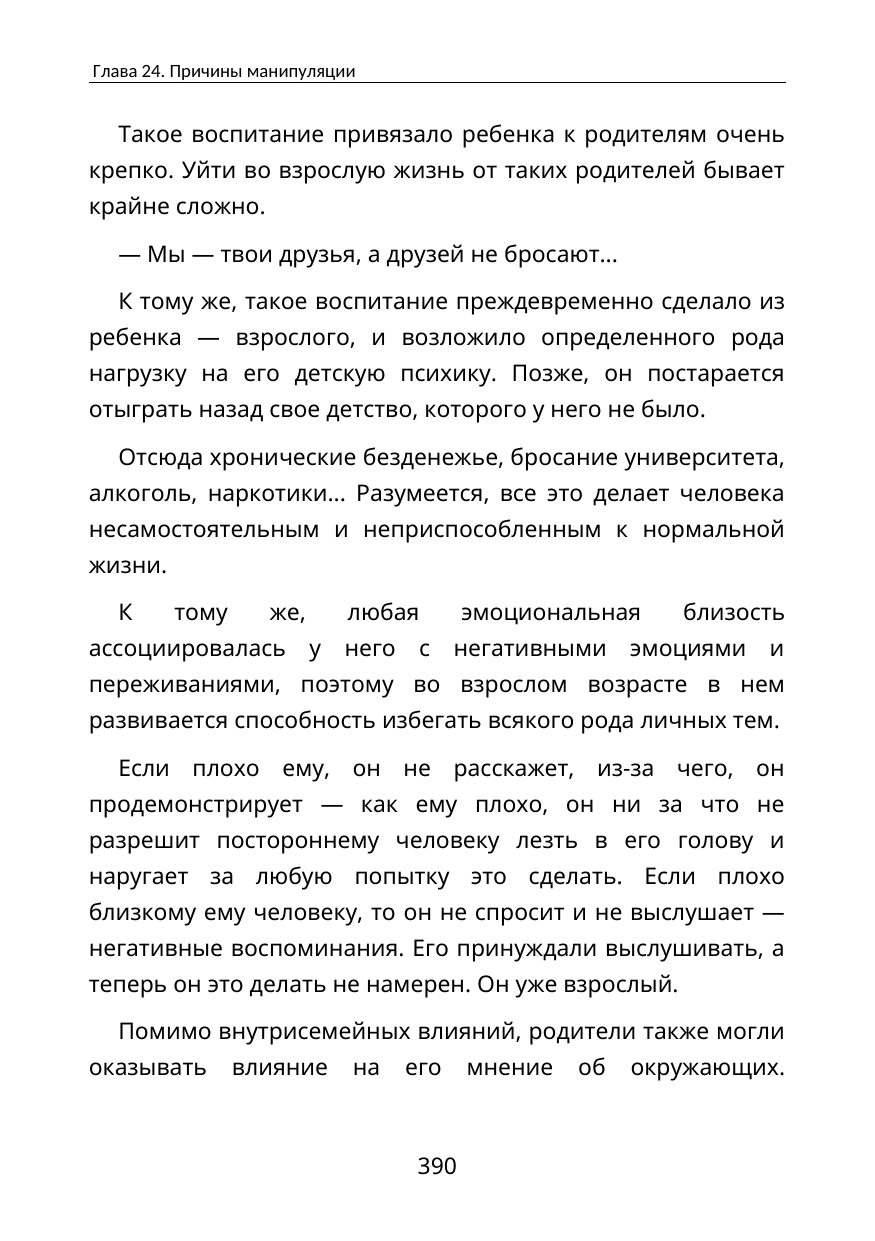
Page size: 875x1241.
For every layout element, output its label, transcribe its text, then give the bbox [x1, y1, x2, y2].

text Отсюда хронические безденежье, бросание университета, алкоголь, наркотики... Разумеется, все это делает человека несамостоятельным и неприспособленным к нормальной жизни. [88, 441, 786, 580]
text Такое воспитание привязало ребенка к родителям очень крепко. Уйти во взрослую жизнь от таких родителей бывает крайне сложно. [88, 118, 786, 221]
text К тому же, любая эмоциональная близость ассоциировалась у него с негативными эмоциями и переживаниями, поэтому во взрослом возрасте в нем развивается способность избегать всякого рода личных тем. [88, 596, 786, 735]
text К тому же, такое воспитание преждевременно сделало из ребенка — взрослого, и возложило определенного рода нагрузку на его детскую психику. Позже, он постарается отыграть назад свое детство, которого у него не было. [88, 285, 786, 424]
text — Мы — твои друзья, а друзей не бросают... [88, 238, 786, 269]
text Если плохо ему, он не расскажет, из-за чего, он продемонстрирует — как ему плохо, он ни за что не разрешит постороннему человеку лезть в его голову и наругает за любую попытку это сделать. Если плохо близкому ему человеку, то он не спросит и не выслушает — негативные воспоминания. Его принуждали выслушивать, а теперь он это делать не намерен. Он уже взрослый. [88, 752, 786, 999]
text Помимо внутрисемейных влияний, родители также могли оказывать влияние на его мнение об окружающих. [88, 1015, 786, 1082]
